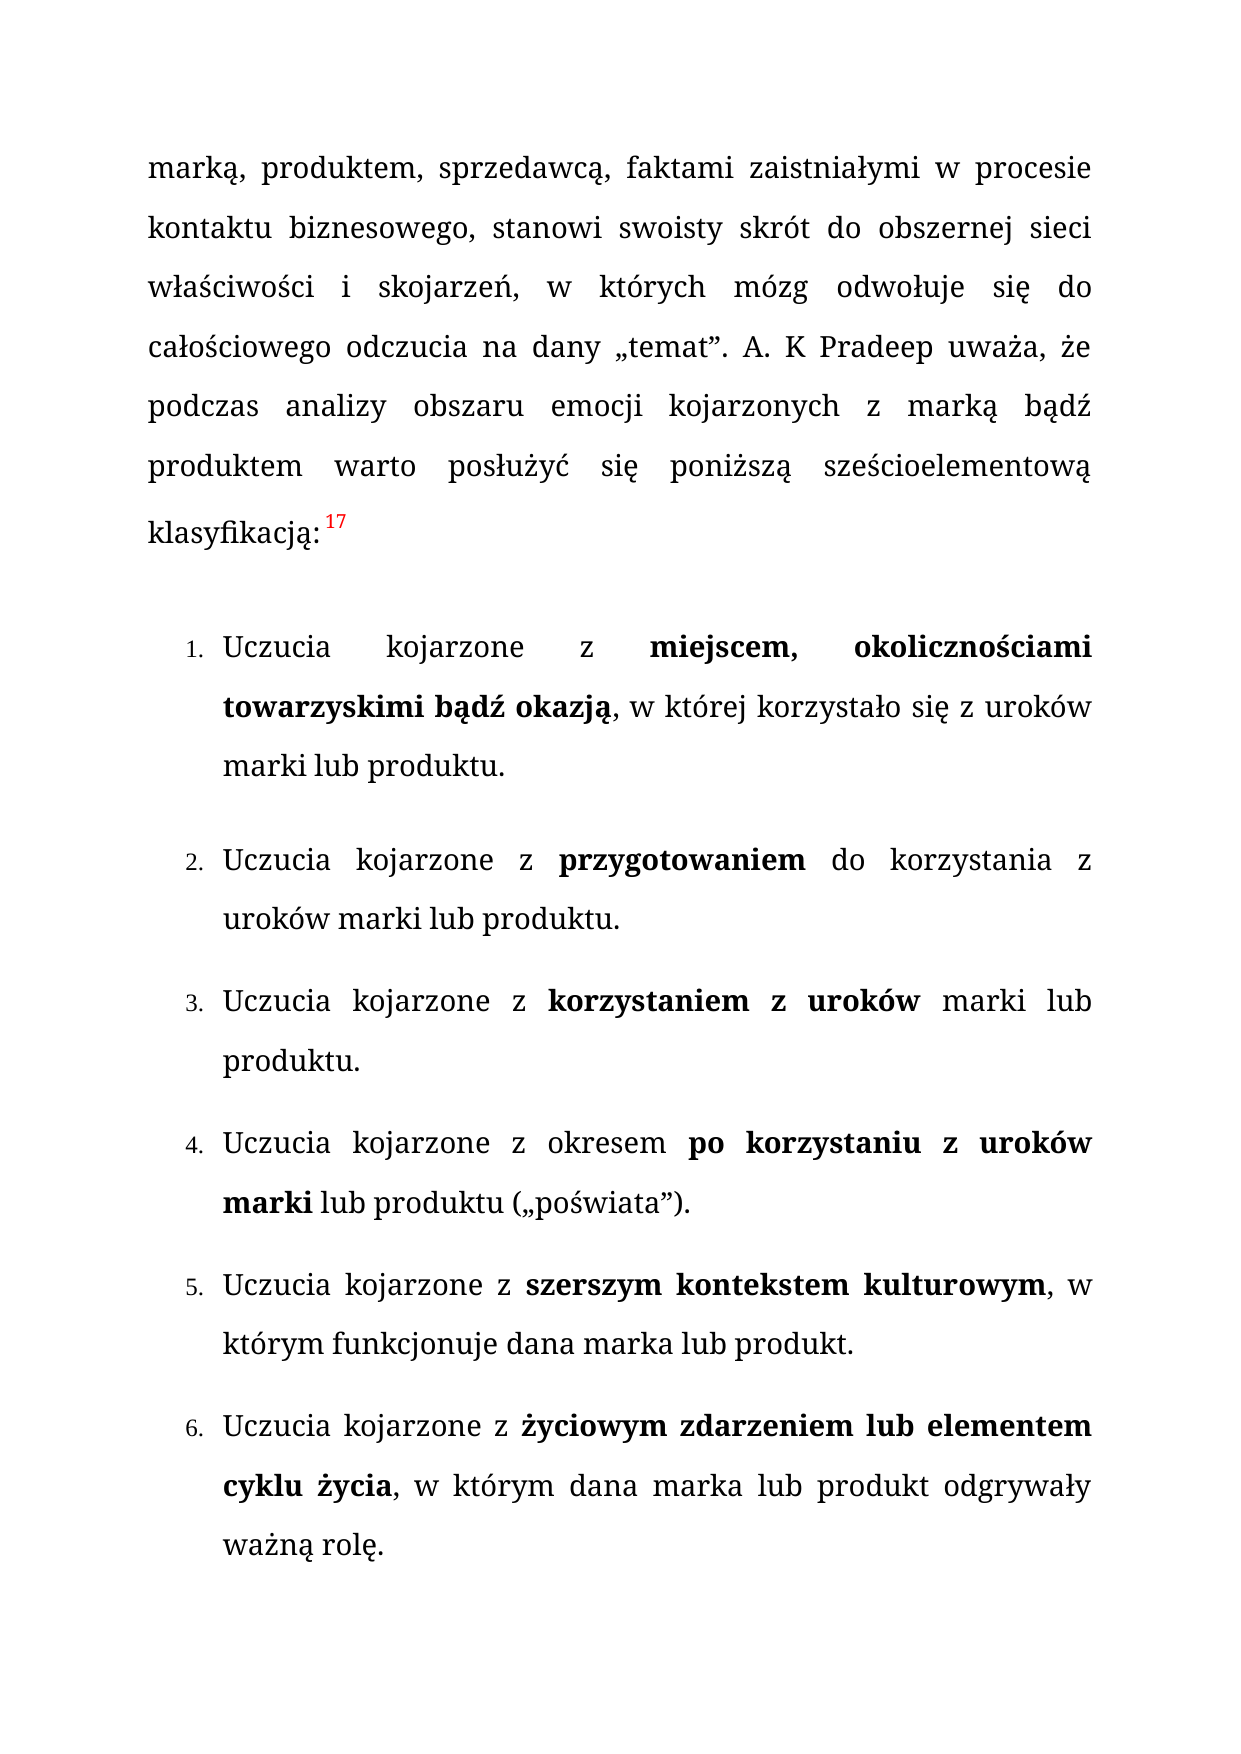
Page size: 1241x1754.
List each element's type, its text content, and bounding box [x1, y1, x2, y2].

list Uczucia kojarzone z okresem po korzystaniu z uroków marki lub produktu („poświata”). [185, 1122, 1093, 1222]
list Uczucia kojarzone z korzystaniem z uroków marki lub produktu. [185, 981, 1093, 1080]
list Uczucia kojarzone z szerszym kontekstem kulturowym, w którym funkcjonuje dana marka lub produkt. [185, 1264, 1093, 1363]
text marką, produktem, sprzedawcą, faktami zaistniałymi w procesie kontaktu biznesowego, stanowi swoisty skrót do obszernej sieci właściwości i skojarzeń, w których mózg odwołuje się do całościowego odczucia na dany „temat”. A. K Pradeep uważa, że podczas analizy obszaru emocji kojarzonych z marką bądź produktem warto posłużyć się poniższą sześcioelementową klasyfikacją: 17 [148, 148, 1093, 553]
list Uczucia kojarzone z życiowym zdarzeniem lub elementem cyklu życia, w którym dana marka lub produkt odgrywały ważną rolę. [185, 1406, 1093, 1564]
list Uczucia kojarzone z miejscem, okolicznościami towarzyskimi bądź okazją, w której korzystało się z uroków marki lub produktu. [185, 627, 1093, 785]
list Uczucia kojarzone z przygotowaniem do korzystania z uroków marki lub produktu. [185, 839, 1093, 938]
